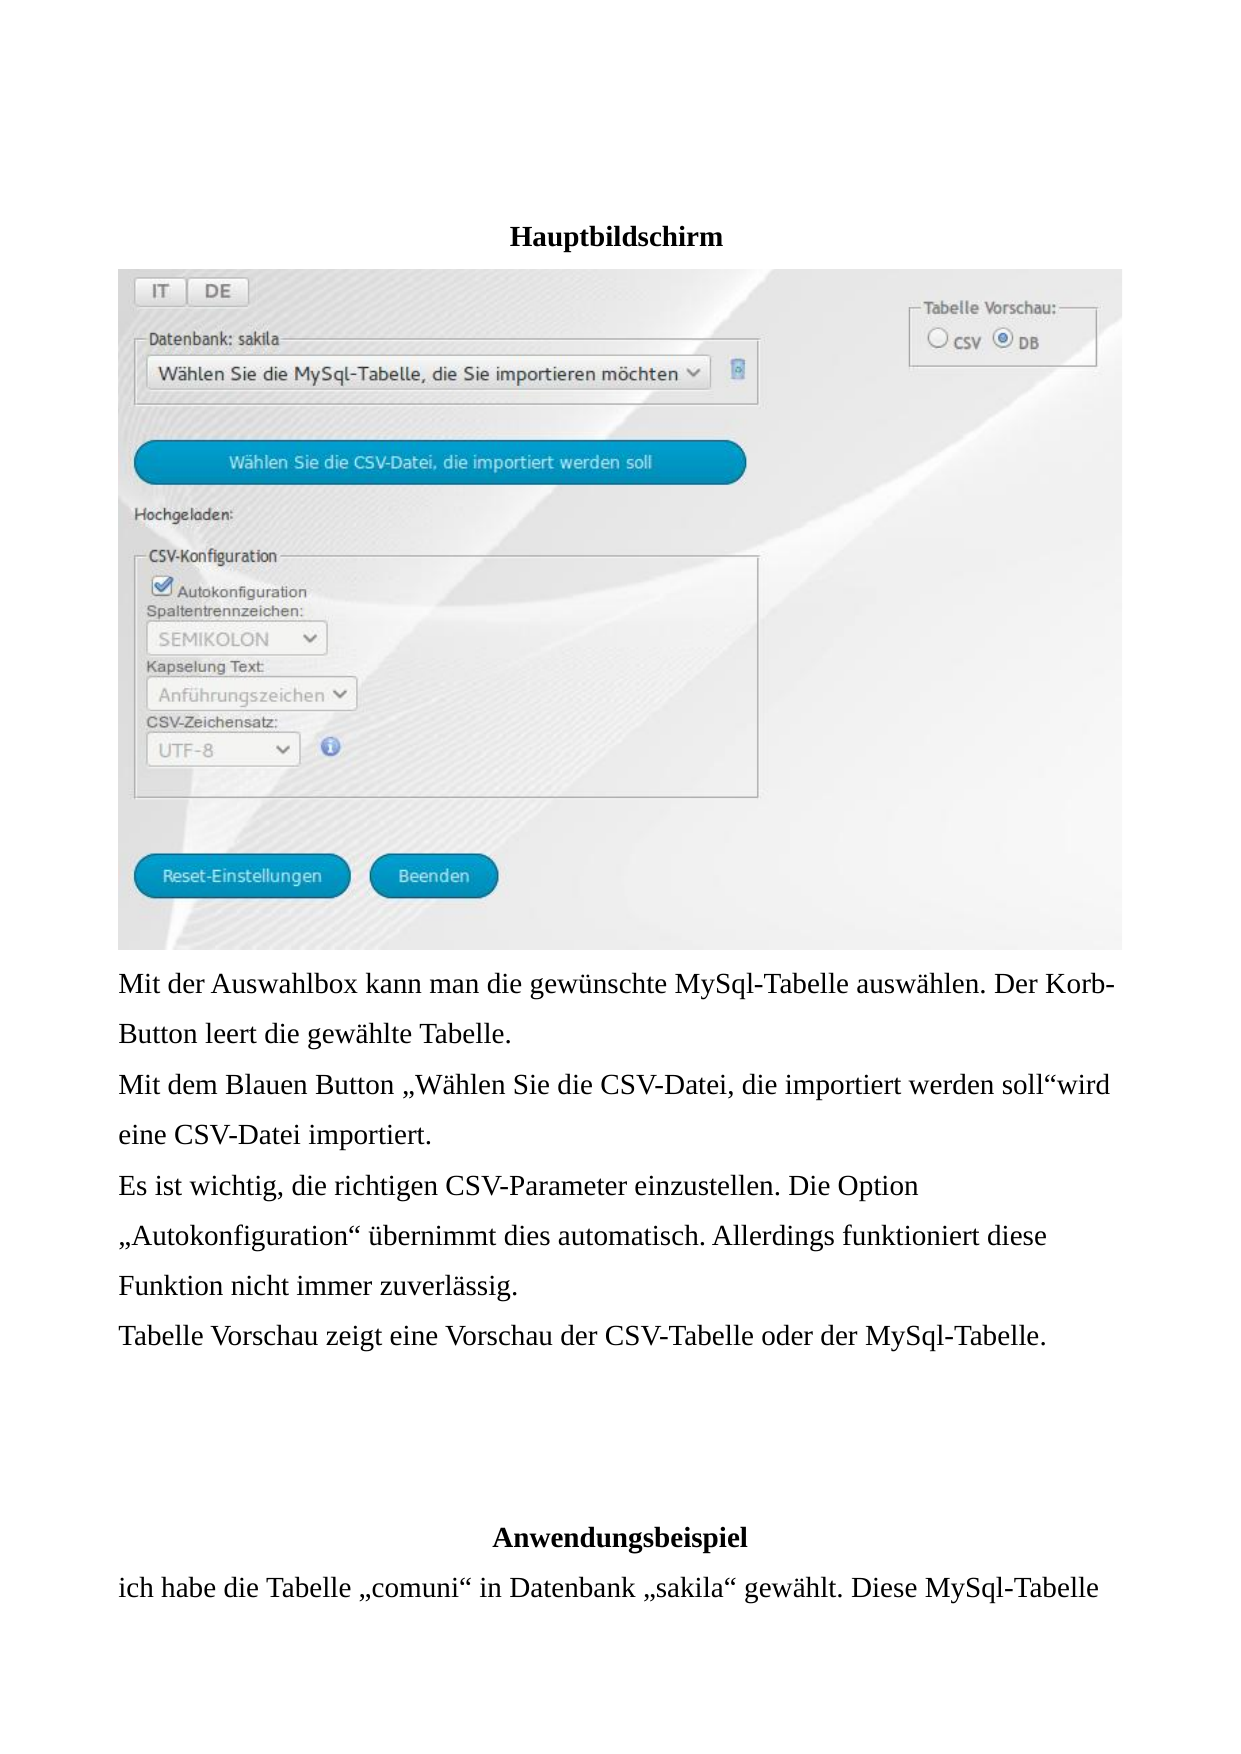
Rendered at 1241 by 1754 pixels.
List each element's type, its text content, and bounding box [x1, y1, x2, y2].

text Anwendungsbeispiel [118, 1520, 1122, 1553]
picture [118, 269, 1123, 950]
text Hauptbildschirm [118, 219, 1122, 252]
text ich habe die Tabelle „comuni“ in Datenbank „sakila“ gewählt. Diese MySql-Tabelle [118, 1570, 1122, 1604]
text Mit dem Blauen Button „Wählen Sie die CSV-Datei, die importiert werden soll“wird eine CSV-Datei importiert. [118, 1067, 1122, 1151]
text Es ist wichtig, die richtigen CSV-Parameter einzustellen. Die Option „Autokonfiguration“ übernimmt dies automatisch. Allerdings funktioniert diese Funktion nicht immer zuverlässig. [118, 1168, 1122, 1302]
text Mit der Auswahlbox kann man die gewünschte MySql-Tabelle auswählen. Der Korb-Button leert die gewählte Tabelle. [118, 950, 1122, 1050]
text Tabelle Vorschau zeigt eine Vorschau der CSV-Tabelle oder der MySql-Tabelle. [118, 1318, 1122, 1352]
